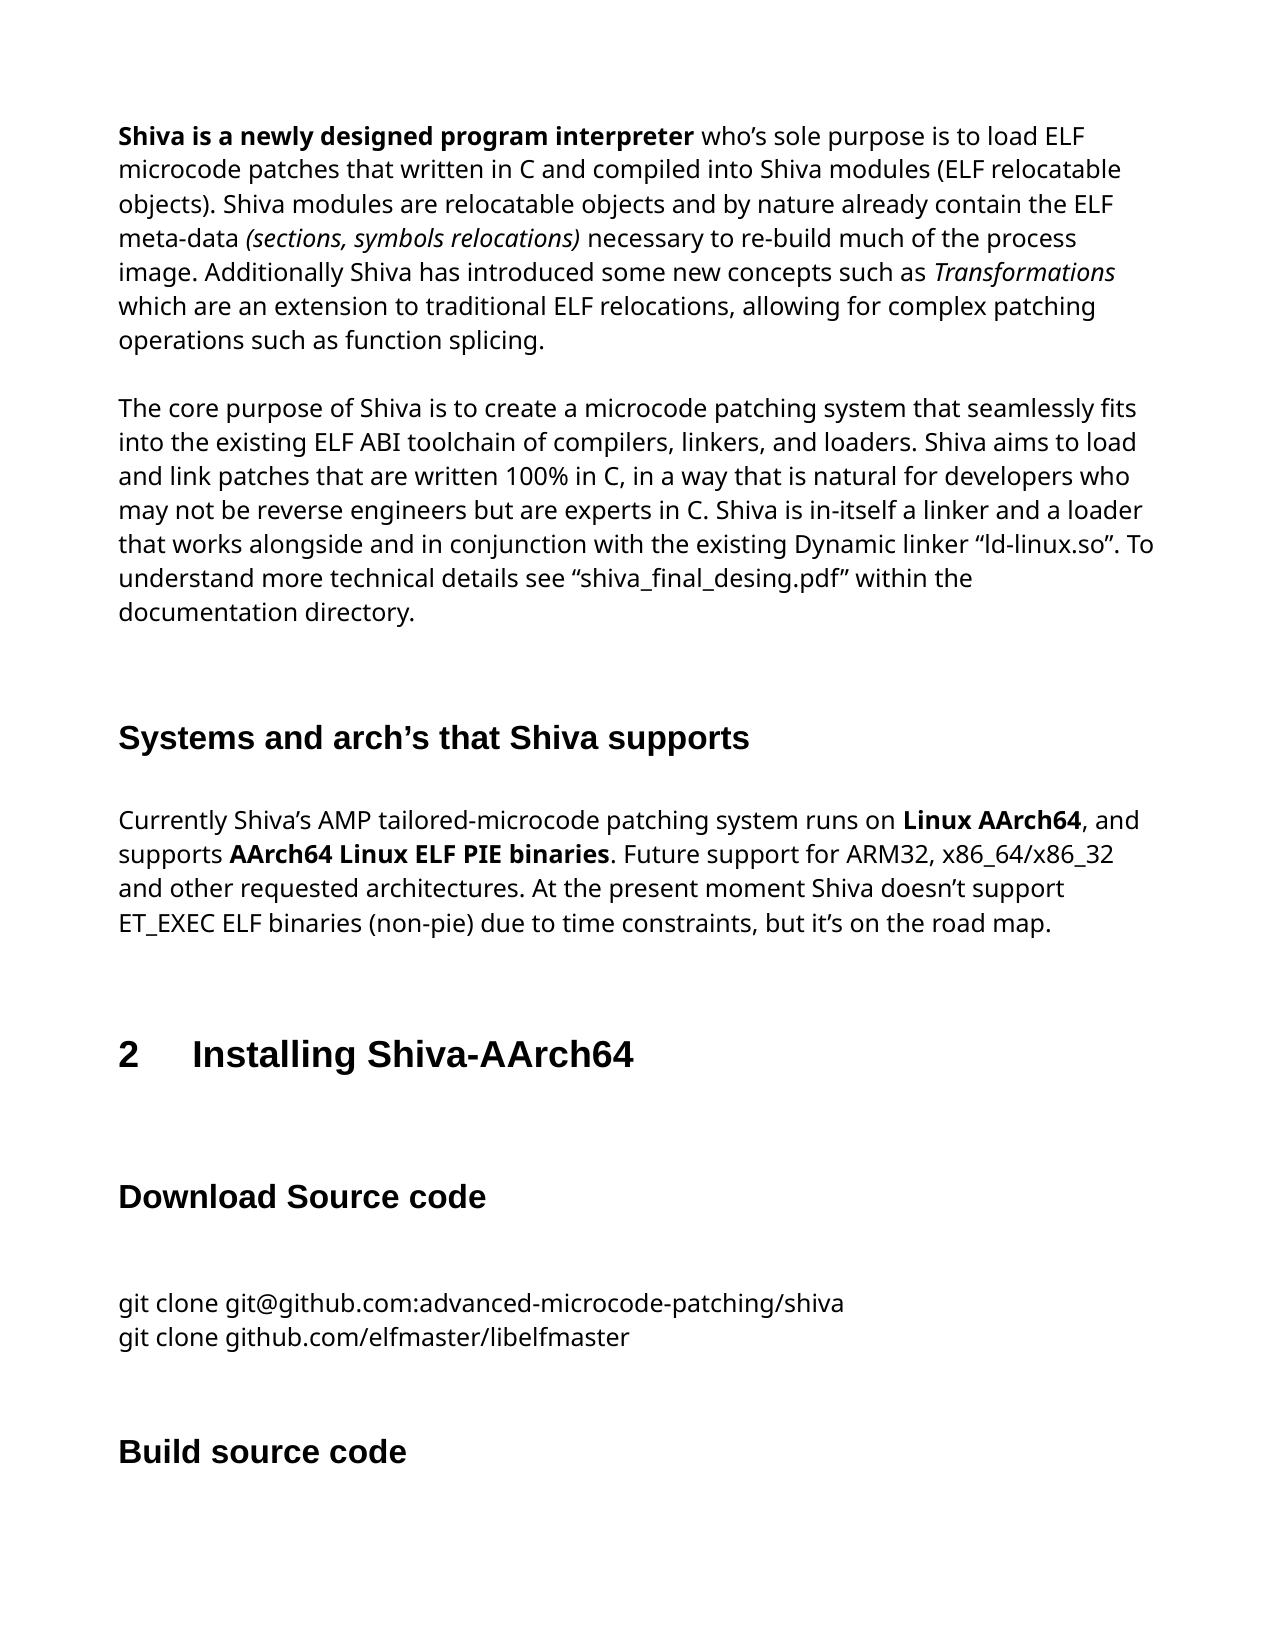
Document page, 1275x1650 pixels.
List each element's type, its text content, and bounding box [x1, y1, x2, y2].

text Currently Shiva’s AMP tailored-microcode patching system runs on Linux AArch64, and supports AArch64 Linux ELF PIE binaries. Future support for ARM32, x86_64/x86_32 and other requested architectures. At the present moment Shiva doesn’t support ET_EXEC ELF binaries (non-pie) due to time constraints, but it’s on the road map. [118, 803, 1157, 939]
subtitle Installing Shiva-AArch64 [118, 1032, 1157, 1076]
text The core purpose of Shiva is to create a microcode patching system that seamlessly fits into the existing ELF ABI toolchain of compilers, linkers, and loaders. Shiva aims to load and link patches that are written 100% in C, in a way that is natural for developers who may not be reverse engineers but are experts in C. Shiva is in-itself a linker and a loader that works alongside and in conjunction with the existing Dynamic linker “ld-linux.so”. To understand more technical details see “shiva_final_desing.pdf” within the documentation directory. [118, 391, 1157, 629]
subtitle Build source code [118, 1432, 1157, 1470]
subtitle Download Source code [118, 1177, 1157, 1215]
text git clone git@github.com:advanced-microcode-patching/shiva [118, 1285, 1157, 1319]
subtitle Systems and arch’s that Shiva supports [118, 718, 1157, 756]
text git clone github.com/elfmaster/libelfmaster [118, 1319, 1157, 1353]
text Shiva is a newly designed program interpreter who’s sole purpose is to load ELF microcode patches that written in C and compiled into Shiva modules (ELF relocatable objects). Shiva modules are relocatable objects and by nature already contain the ELF meta-data (sections, symbols relocations) necessary to re-build much of the process image. Additionally Shiva has introduced some new concepts such as Transformations which are an extension to traditional ELF relocations, allowing for complex patching operations such as function splicing. [118, 118, 1157, 357]
